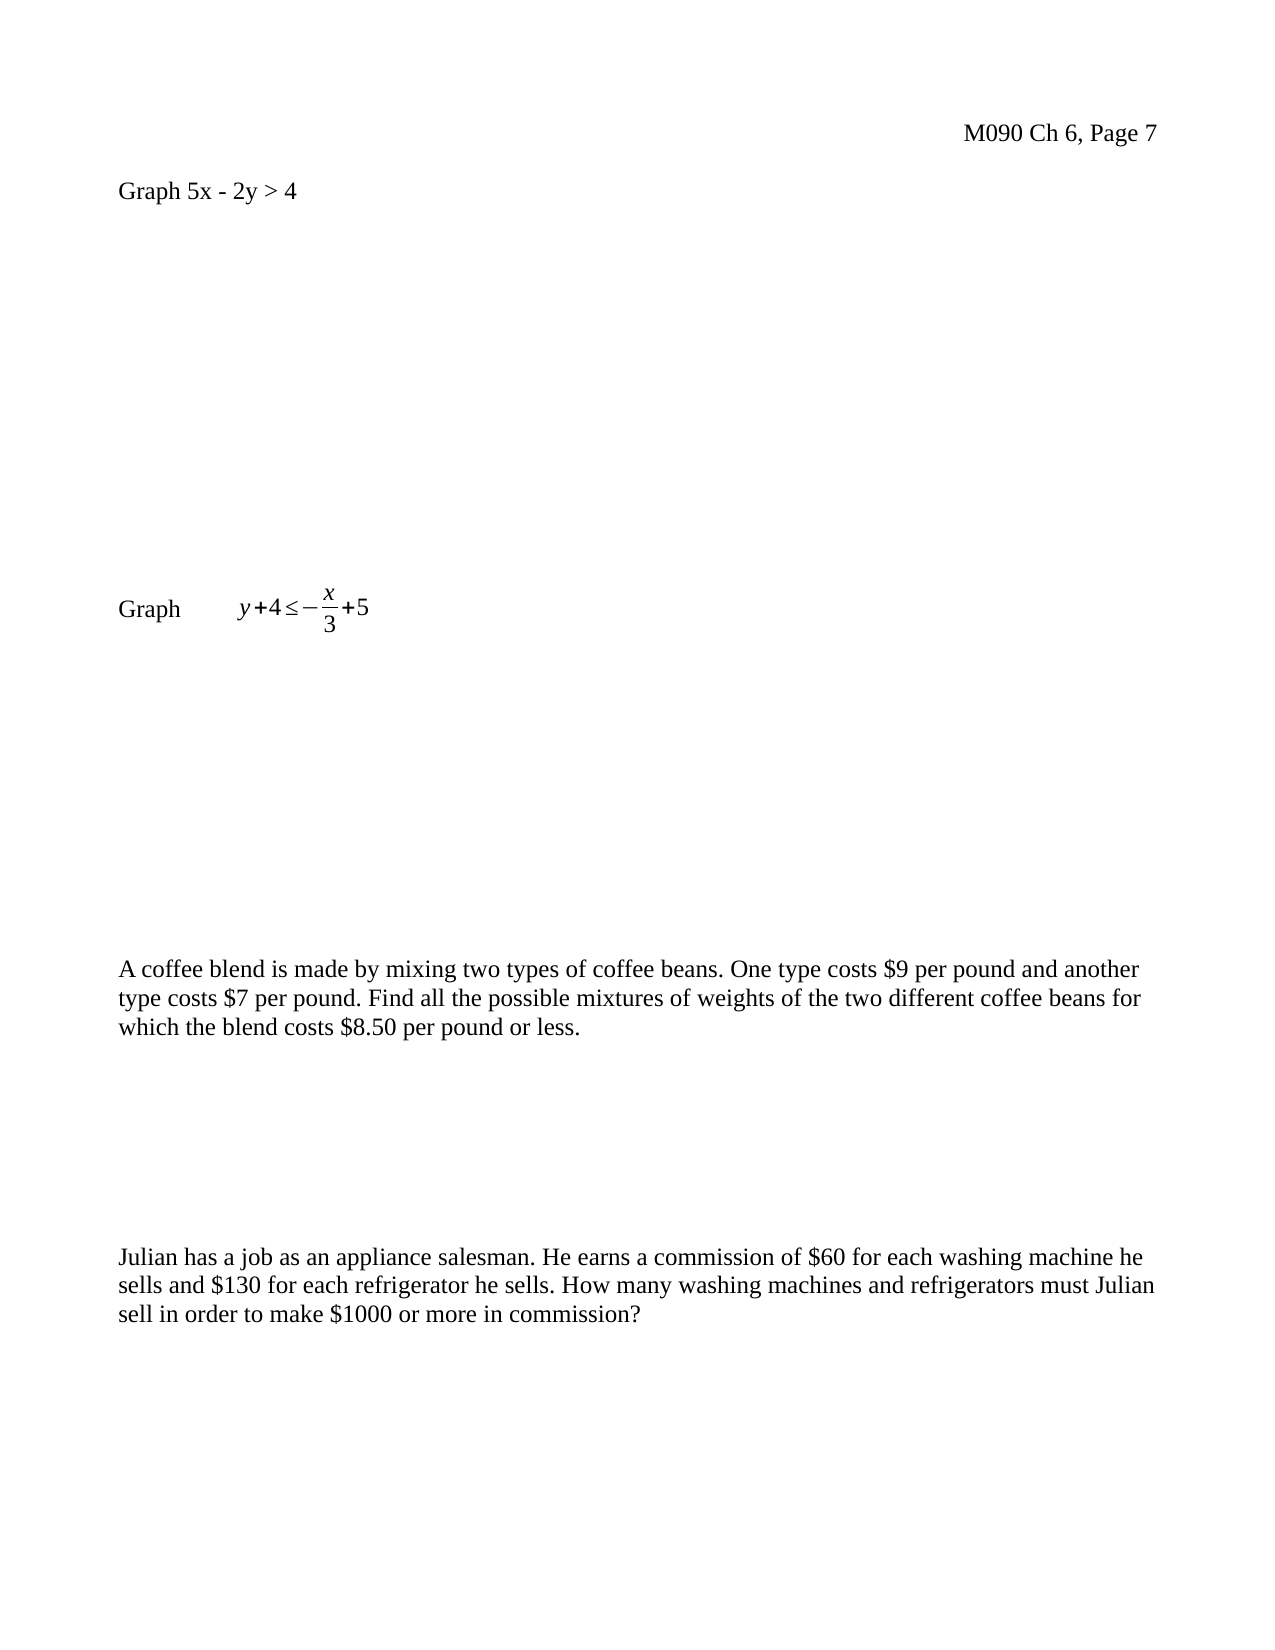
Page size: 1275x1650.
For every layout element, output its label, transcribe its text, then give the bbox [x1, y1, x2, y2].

text Graph 5x - 2y > 4 [118, 176, 1157, 205]
text Graph [118, 579, 1157, 638]
text A coffee blend is made by mixing two types of coffee beans. One type costs $9 per pound and another type costs $7 per pound. Find all the possible mixtures of weights of the two different coffee beans for which the blend costs $8.50 per pound or less. [118, 954, 1157, 1040]
text Julian has a job as an appliance salesman. He earns a commission of $60 for each washing machine he sells and $130 for each refrigerator he sells. How many washing machines and refrigerators must Julian sell in order to make $1000 or more in commission? [118, 1242, 1157, 1328]
